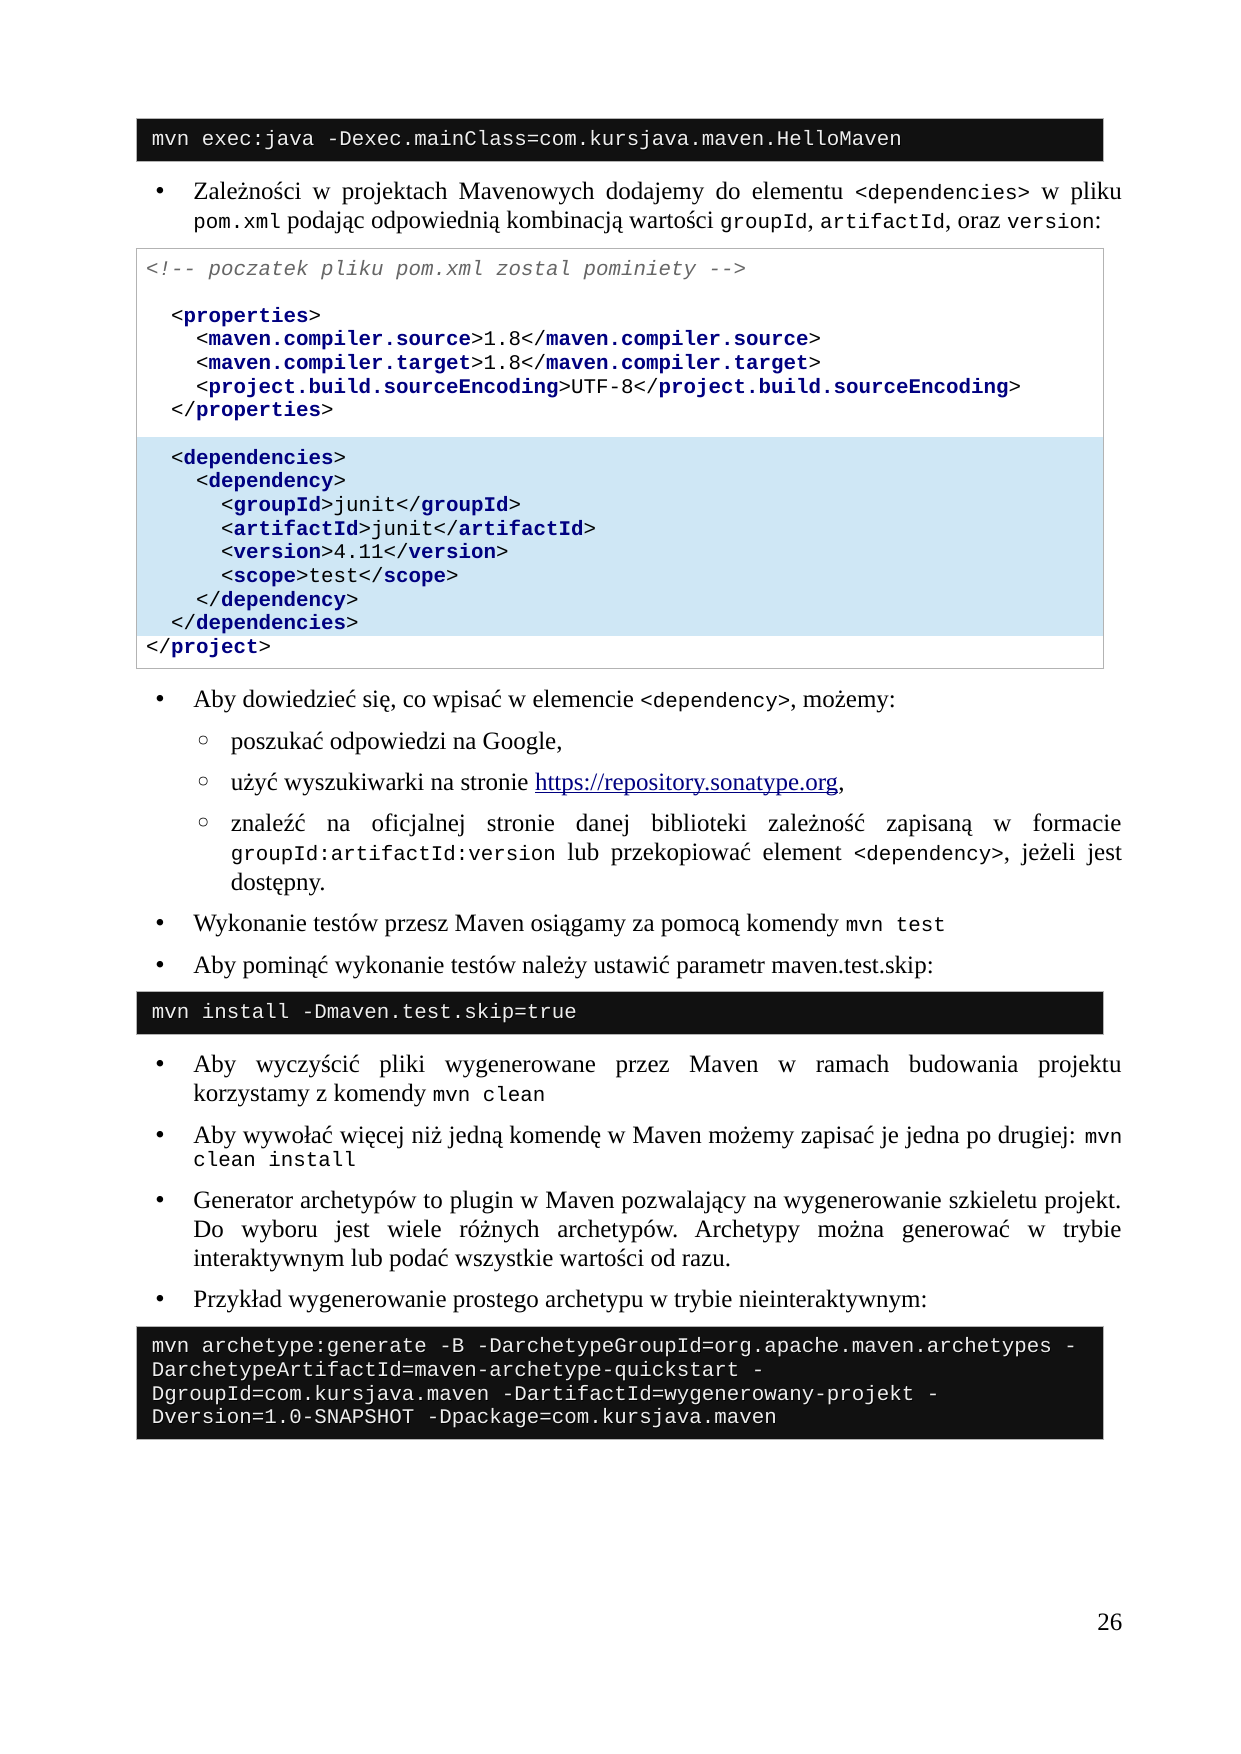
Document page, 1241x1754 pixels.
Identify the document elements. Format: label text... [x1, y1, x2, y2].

text <dependencies> [137, 437, 1103, 460]
text mvn install -Dmaven.test.skip=true [137, 992, 1103, 1034]
text <version>4.11</version> [137, 531, 1103, 555]
list Aby wywołać więcej niż jedną komendę w Maven możemy zapisać je jedna po drugiej: mvn clean install [156, 1120, 1122, 1173]
text <maven.compiler.source>1.8</maven.compiler.source> [137, 318, 1103, 342]
text </dependencies> [137, 602, 1103, 626]
text </dependency> [137, 579, 1103, 602]
list Zależności w projektach Mavenowych dodajemy do elementu <dependencies> w pliku pom.xml podając odpowiednią kombinacją wartości groupId, artifactId, oraz version: [156, 176, 1122, 235]
text <maven.compiler.target>1.8</maven.compiler.target> [137, 342, 1103, 366]
list Wykonanie testów przesz Maven osiągamy za pomocą komendy mvn test [156, 908, 1122, 937]
text <properties> [137, 295, 1103, 318]
list Aby pominąć wykonanie testów należy ustawić parametr maven.test.skip: [156, 950, 1122, 979]
text </properties> [137, 389, 1103, 423]
list Generator archetypów to plugin w Maven pozwalający na wygenerowanie szkieletu projekt. Do wyboru jest wiele różnych archetypów. Archetypy można generować w trybie interaktywnym lub podać wszystkie wartości od razu. [156, 1186, 1122, 1272]
list znaleźć na oficjalnej stronie danej biblioteki zależność zapisaną w formacie groupId:artifactId:version lub przekopiować element <dependency>, jeżeli jest dostępny. [193, 808, 1122, 895]
text <artifactId>junit</artifactId> [137, 508, 1103, 531]
text <scope>test</scope> [137, 555, 1103, 579]
list Aby dowiedzieć się, co wpisać w elemencie <dependency>, możemy: [156, 684, 1122, 713]
text </project> [137, 626, 1103, 668]
text mvn archetype:generate -B -DarchetypeGroupId=org.apache.maven.archetypes -DarchetypeArtifactId=maven-archetype-quickstart -DgroupId=com.kursjava.maven -DartifactId=wygenerowany-projekt -Dversion=1.0-SNAPSHOT -Dpackage=com.kursjava.maven [137, 1327, 1103, 1439]
list Przykład wygenerowanie prostego archetypu w trybie nieinteraktywnym: [156, 1284, 1122, 1313]
text <!-- poczatek pliku pom.xml zostal pominiety --> [137, 249, 1103, 281]
list użyć wyszukiwarki na stronie https://repository.sonatype.org, [193, 767, 1122, 796]
list poszukać odpowiedzi na Google, [193, 726, 1122, 754]
text <groupId>junit</groupId> [137, 484, 1103, 508]
list Aby wyczyścić pliki wygenerowane przez Maven w ramach budowania projektu korzystamy z komendy mvn clean [156, 1049, 1122, 1107]
text <project.build.sourceEncoding>UTF-8</project.build.sourceEncoding> [137, 366, 1103, 389]
text mvn exec:java -Dexec.mainClass=com.kursjava.maven.HelloMaven [137, 119, 1103, 161]
text <dependency> [137, 460, 1103, 484]
